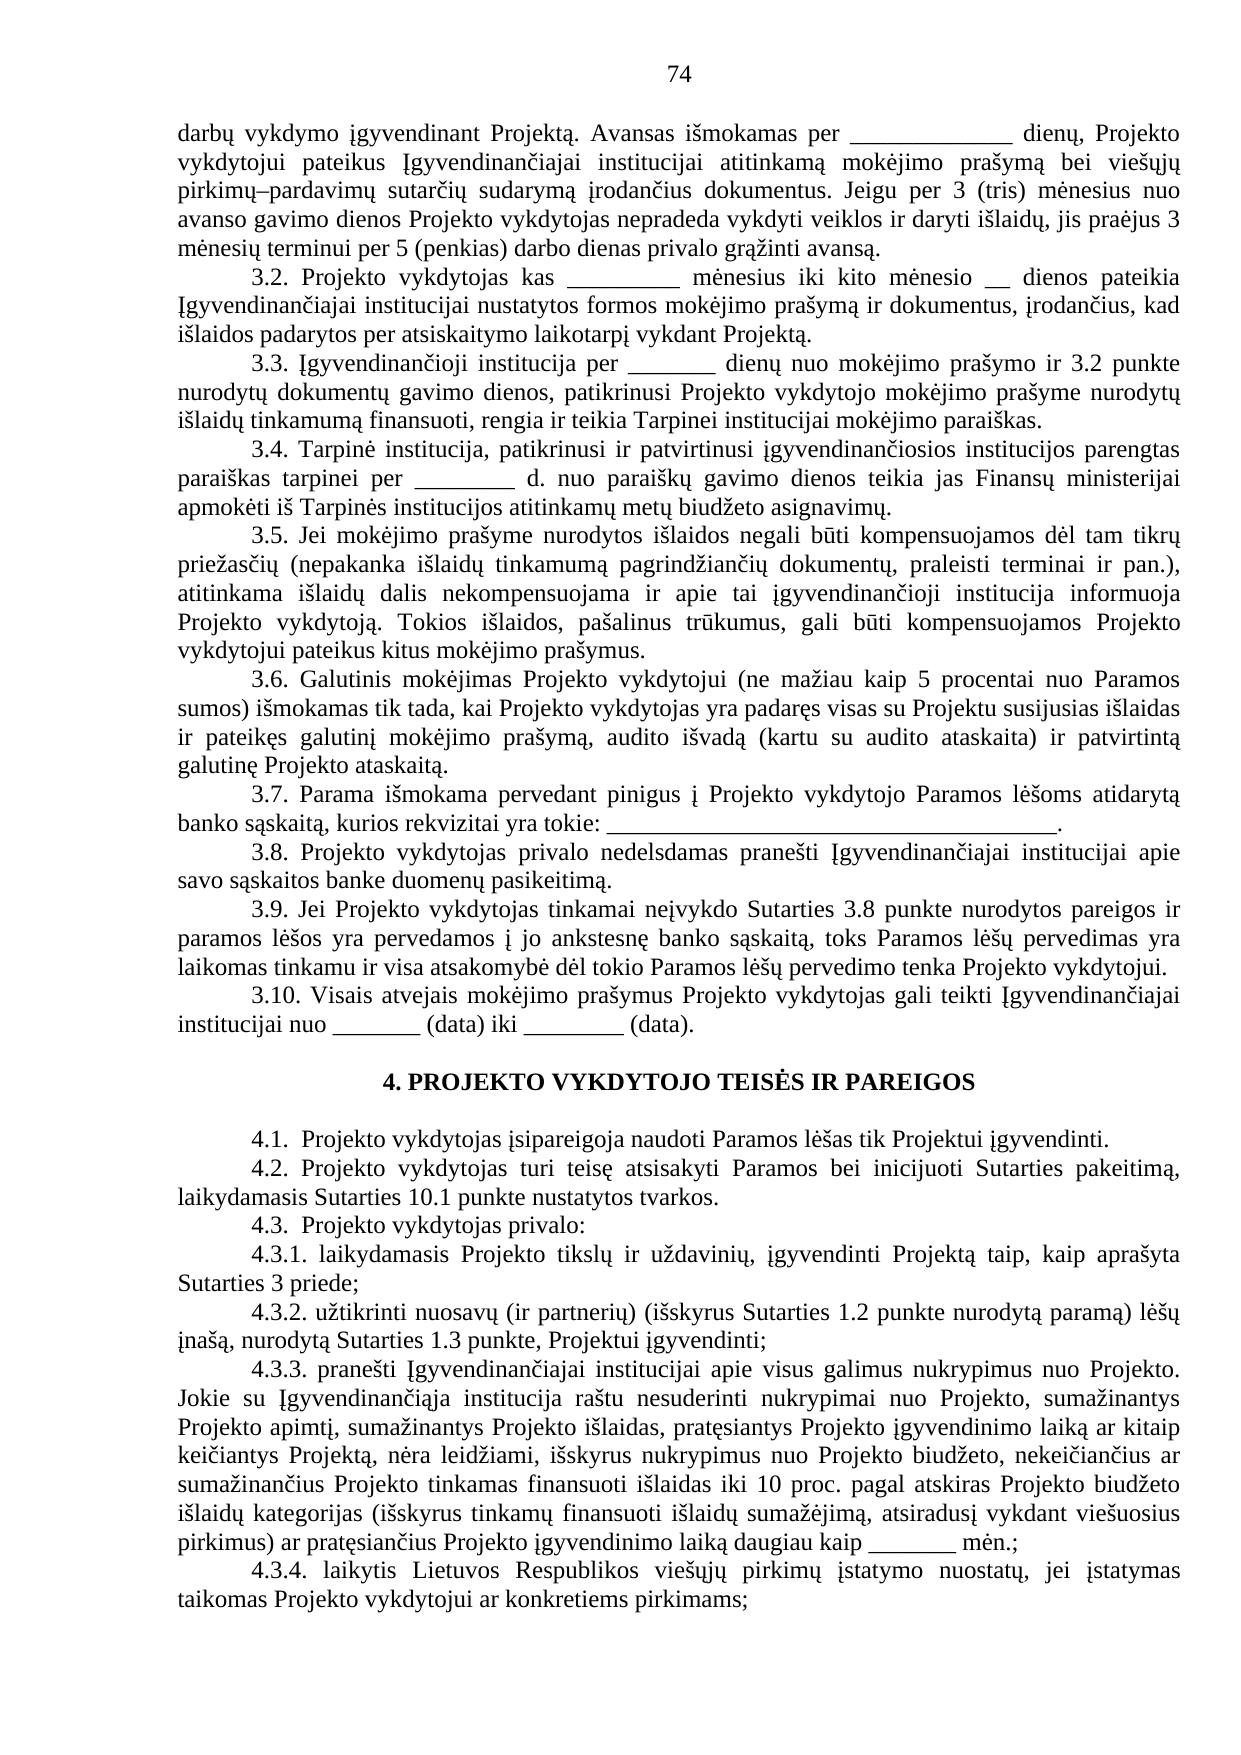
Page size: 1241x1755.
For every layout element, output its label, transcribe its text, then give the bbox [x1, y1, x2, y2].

text 4.1. Projekto vykdytojas įsipareigoja naudoti Paramos lėšas tik Projektui įgyvendinti. [177, 1124, 1181, 1153]
text 3.2. Projekto vykdytojas kas _________ mėnesius iki kito mėnesio __ dienos pateikia Įgyvendinančiajai institucijai nustatytos formos mokėjimo prašymą ir dokumentus, įrodančius, kad išlaidos padarytos per atsiskaitymo laikotarpį vykdant Projektą. [177, 262, 1181, 348]
text 3.6. Galutinis mokėjimas Projekto vykdytojui (ne mažiau kaip 5 procentai nuo Paramos sumos) išmokamas tik tada, kai Projekto vykdytojas yra padaręs visas su Projektu susijusias išlaidas ir pateikęs galutinį mokėjimo prašymą, audito išvadą (kartu su audito ataskaita) ir patvirtintą galutinę Projekto ataskaitą. [177, 664, 1181, 779]
text 4.2. Projekto vykdytojas turi teisę atsisakyti Paramos bei inicijuoti Sutarties pakeitimą, laikydamasis Sutarties 10.1 punkte nustatytos tvarkos. [177, 1153, 1181, 1211]
text 3.3. Įgyvendinančioji institucija per _______ dienų nuo mokėjimo prašymo ir 3.2 punkte nurodytų dokumentų gavimo dienos, patikrinusi Projekto vykdytojo mokėjimo prašyme nurodytų išlaidų tinkamumą finansuoti, rengia ir teikia Tarpinei institucijai mokėjimo paraiškas. [177, 348, 1181, 434]
text 4.3.4. laikytis Lietuvos Respublikos viešųjų pirkimų įstatymo nuostatų, jei įstatymas taikomas Projekto vykdytojui ar konkretiems pirkimams; [177, 1556, 1181, 1613]
text 3.8. Projekto vykdytojas privalo nedelsdamas pranešti Įgyvendinančiajai institucijai apie savo sąskaitos banke duomenų pasikeitimą. [177, 837, 1181, 894]
text 4.3.1. laikydamasis Projekto tikslų ir uždavinių, įgyvendinti Projektą taip, kaip aprašyta Sutarties 3 priede; [177, 1239, 1181, 1297]
text 3.10. Visais atvejais mokėjimo prašymus Projekto vykdytojas gali teikti Įgyvendinančiajai institucijai nuo _______ (data) iki ________ (data). [177, 981, 1181, 1038]
text 4. PROJEKTO VYKDYTOJO TEISĖS IR PAREIGOS [177, 1067, 1181, 1096]
text 4.3. Projekto vykdytojas privalo: [177, 1211, 1181, 1239]
text 4.3.3. pranešti Įgyvendinančiajai institucijai apie visus galimus nukrypimus nuo Projekto. Jokie su Įgyvendinančiąja institucija raštu nesuderinti nukrypimai nuo Projekto, sumažinantys Projekto apimtį, sumažinantys Projekto išlaidas, pratęsiantys Projekto įgyvendinimo laiką ar kitaip keičiantys Projektą, nėra leidžiami, išskyrus nukrypimus nuo Projekto biudžeto, nekeičiančius ar sumažinančius Projekto tinkamas finansuoti išlaidas iki 10 proc. pagal atskiras Projekto biudžeto išlaidų kategorijas (išskyrus tinkamų finansuoti išlaidų sumažėjimą, atsiradusį vykdant viešuosius pirkimus) ar pratęsiančius Projekto įgyvendinimo laiką daugiau kaip _______ mėn.; [177, 1354, 1181, 1556]
text 3.7. Parama išmokama pervedant pinigus į Projekto vykdytojo Paramos lėšoms atidarytą banko sąskaitą, kurios rekvizitai yra tokie: ____________________________________. [177, 779, 1181, 837]
text 4.3.2. užtikrinti nuosavų (ir partnerių) (išskyrus Sutarties 1.2 punkte nurodytą paramą) lėšų įnašą, nurodytą Sutarties 1.3 punkte, Projektui įgyvendinti; [177, 1297, 1181, 1354]
text darbų vykdymo įgyvendinant Projektą. Avansas išmokamas per _____________ dienų, Projekto vykdytojui pateikus Įgyvendinančiajai institucijai atitinkamą mokėjimo prašymą bei viešųjų pirkimų–pardavimų sutarčių sudarymą įrodančius dokumentus. Jeigu per 3 (tris) mėnesius nuo avanso gavimo dienos Projekto vykdytojas nepradeda vykdyti veiklos ir daryti išlaidų, jis praėjus 3 mėnesių terminui per 5 (penkias) darbo dienas privalo grąžinti avansą. [177, 118, 1181, 262]
text 3.5. Jei mokėjimo prašyme nurodytos išlaidos negali būti kompensuojamos dėl tam tikrų priežasčių (nepakanka išlaidų tinkamumą pagrindžiančių dokumentų, praleisti terminai ir pan.), atitinkama išlaidų dalis nekompensuojama ir apie tai įgyvendinančioji institucija informuoja Projekto vykdytoją. Tokios išlaidos, pašalinus trūkumus, gali būti kompensuojamos Projekto vykdytojui pateikus kitus mokėjimo prašymus. [177, 521, 1181, 664]
text 3.9. Jei Projekto vykdytojas tinkamai neįvykdo Sutarties 3.8 punkte nurodytos pareigos ir paramos lėšos yra pervedamos į jo ankstesnę banko sąskaitą, toks Paramos lėšų pervedimas yra laikomas tinkamu ir visa atsakomybė dėl tokio Paramos lėšų pervedimo tenka Projekto vykdytojui. [177, 894, 1181, 981]
text 3.4. Tarpinė institucija, patikrinusi ir patvirtinusi įgyvendinančiosios institucijos parengtas paraiškas tarpinei per ________ d. nuo paraiškų gavimo dienos teikia jas Finansų ministerijai apmokėti iš Tarpinės institucijos atitinkamų metų biudžeto asignavimų. [177, 434, 1181, 521]
